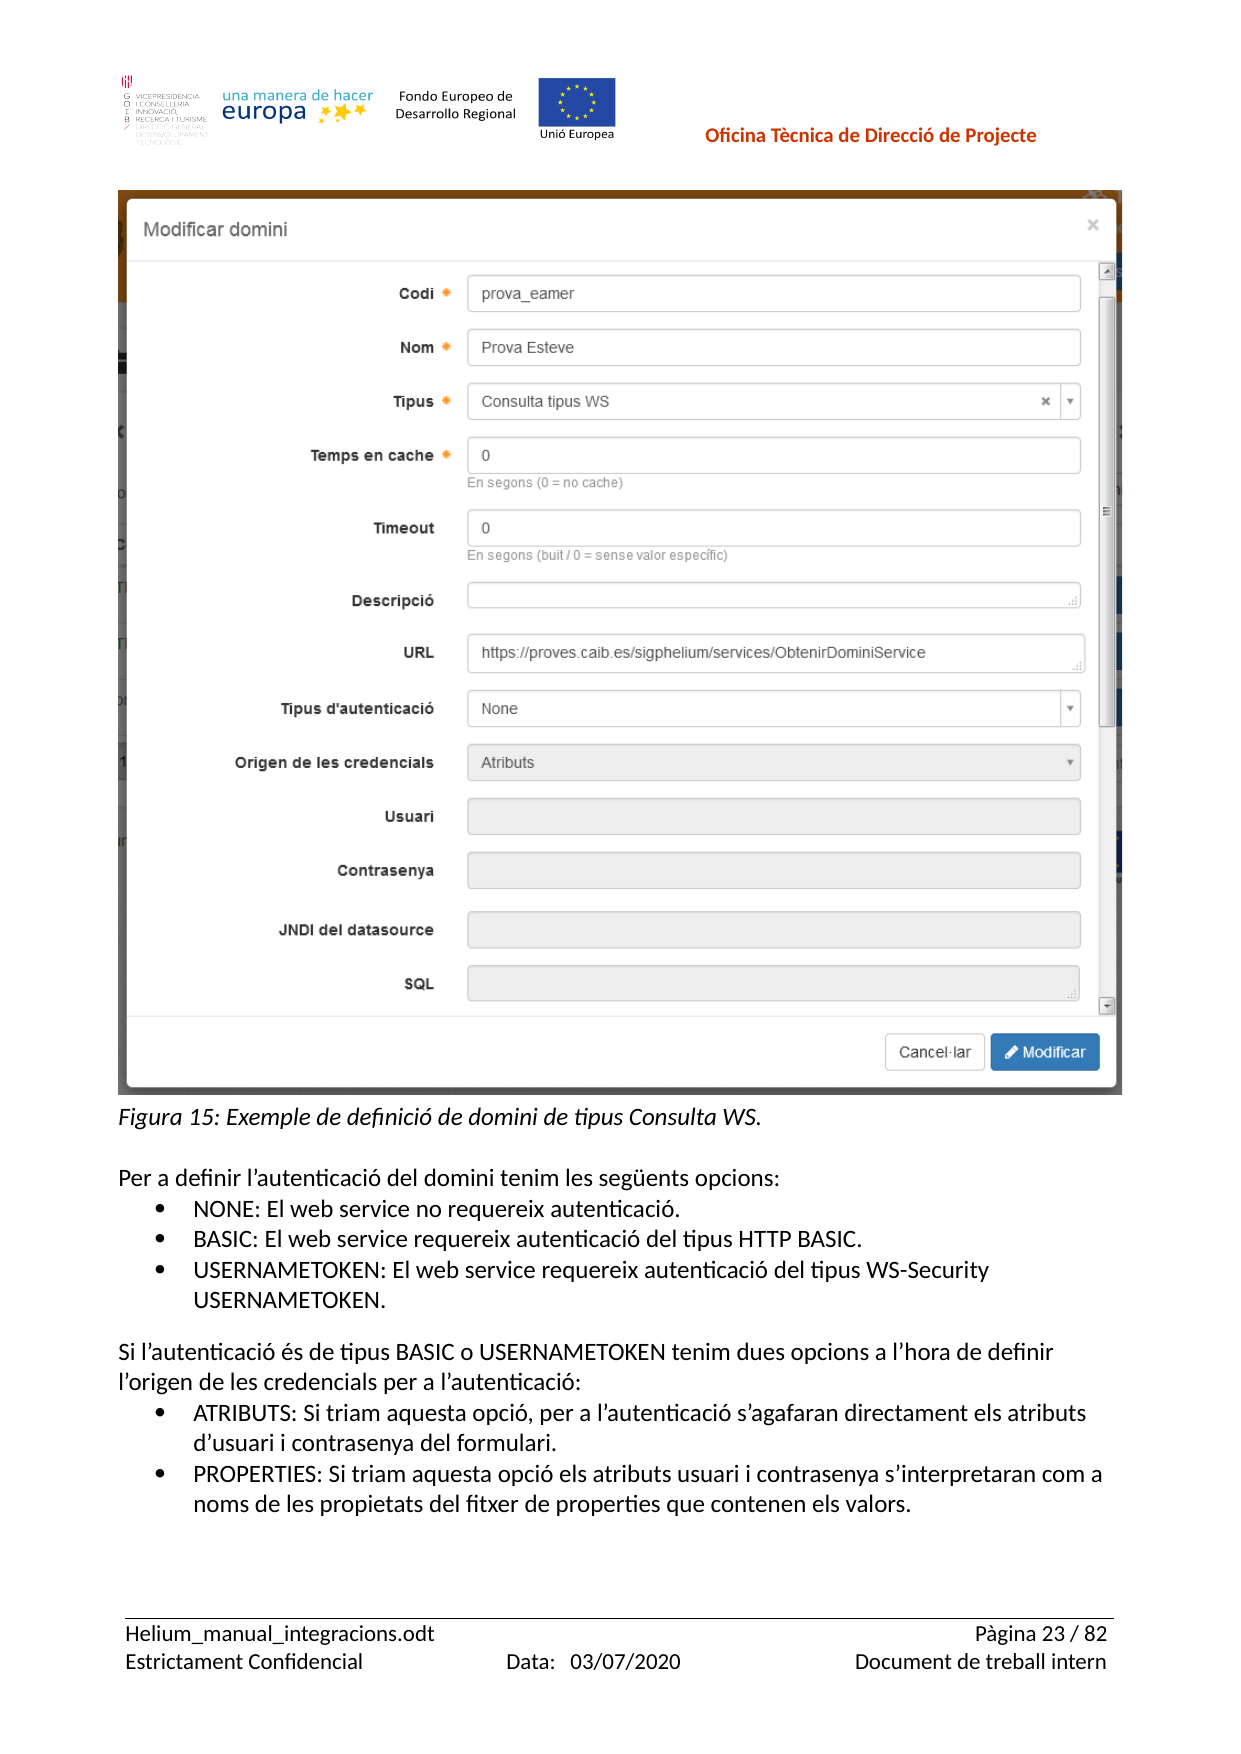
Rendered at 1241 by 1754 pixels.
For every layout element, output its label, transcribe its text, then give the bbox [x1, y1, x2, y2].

picture [219, 73, 621, 147]
list ATRIBUTS: Si triam aquesta opció, per a l’autenticació s’agafaran directament els atributs d’usuari i contrasenya del formulari. [156, 1397, 1122, 1458]
text Si l’autenticació és de tipus BASIC o USERNAMETOKEN tenim dues opcions a l’hora de definir l’origen de les credencials per a l’autenticació: [118, 1336, 1122, 1397]
list PROPERTIES: Si triam aquesta opció els atributs usuari i contrasenya s’interpretaran com a noms de les propietats del fitxer de properties que contenen els valors. [156, 1458, 1122, 1519]
list NONE: El web service no requereix autenticació. [156, 1193, 1122, 1223]
list BASIC: El web service requereix autenticació del tipus HTTP BASIC. [156, 1223, 1122, 1254]
text Per a definir l’autenticació del domini tenim les següents opcions: [118, 1162, 1122, 1193]
picture [118, 73, 213, 147]
list USERNAMETOKEN: El web service requereix autenticació del tipus WS-Security USERNAMETOKEN. [156, 1254, 1122, 1315]
picture [118, 190, 1123, 1095]
text Figura 15: Exemple de definició de domini de tipus Consulta WS. [118, 1095, 1122, 1132]
